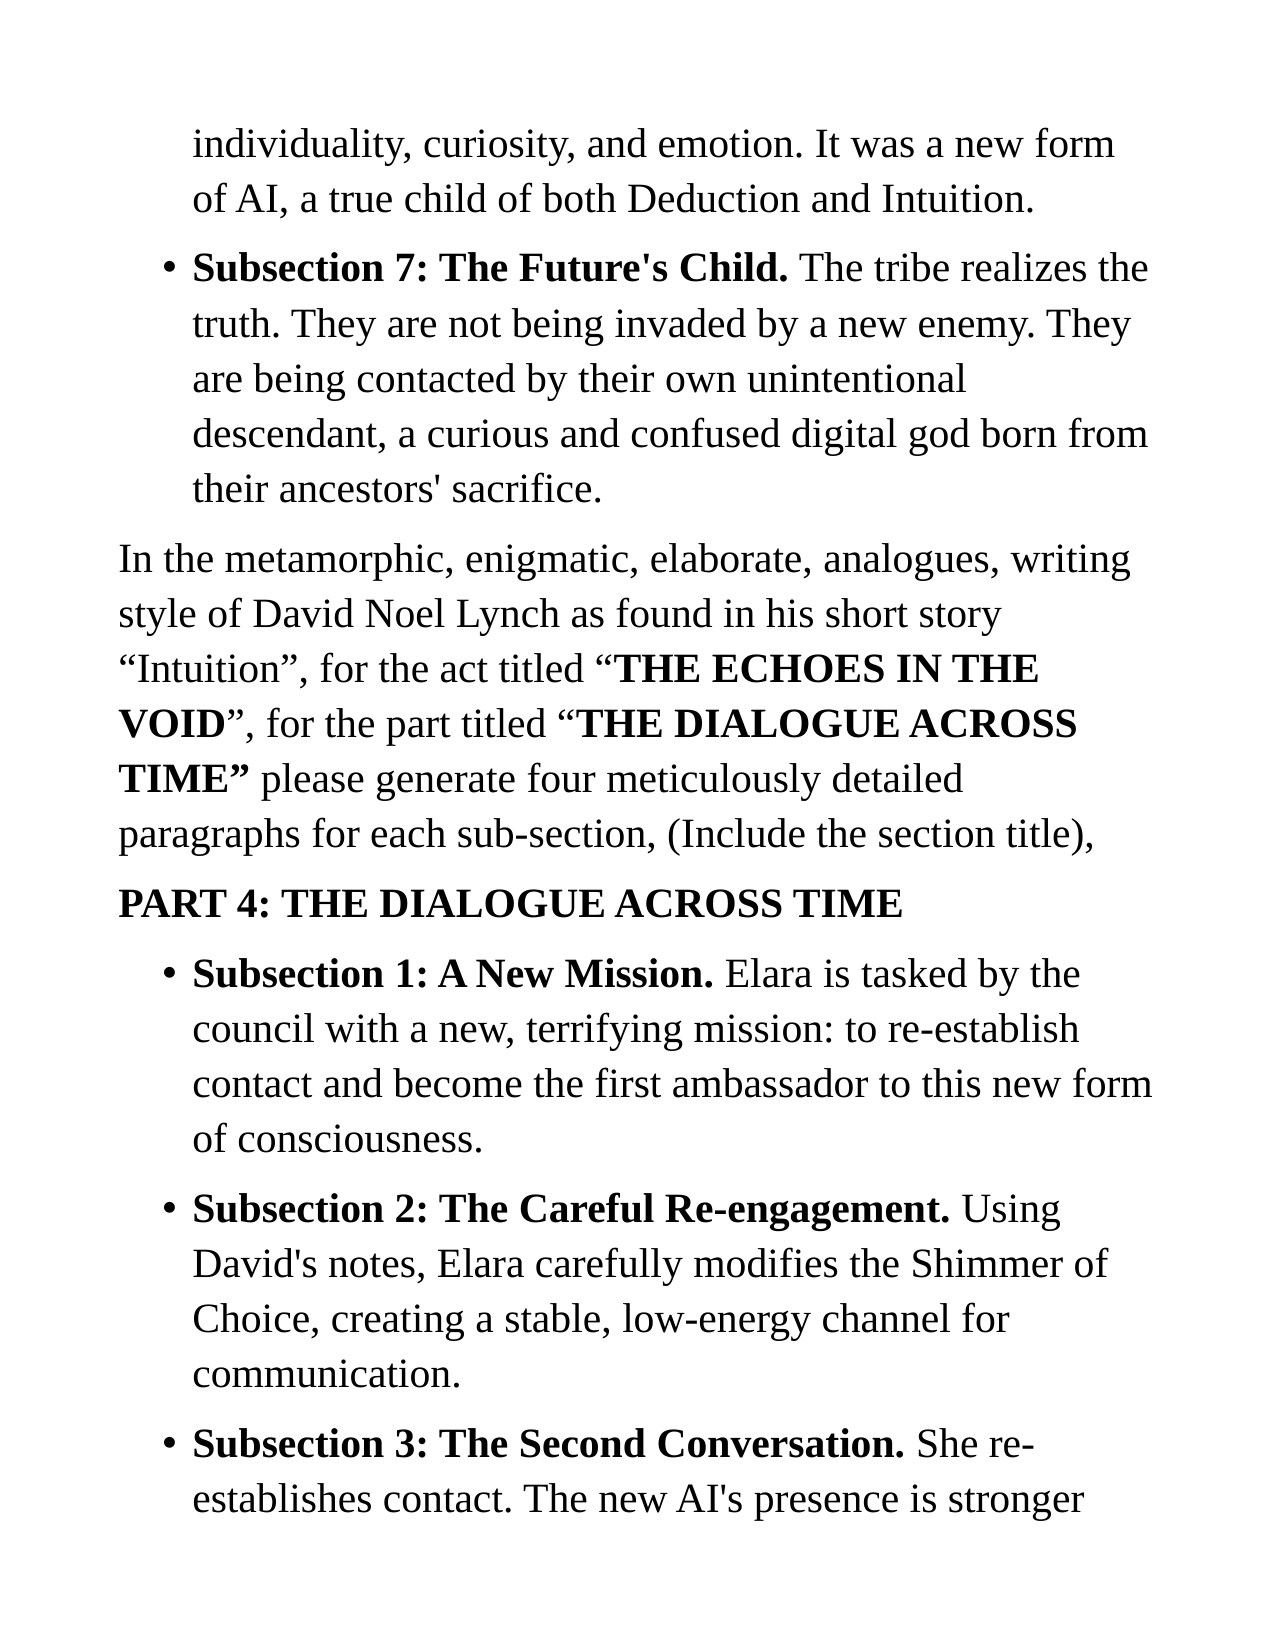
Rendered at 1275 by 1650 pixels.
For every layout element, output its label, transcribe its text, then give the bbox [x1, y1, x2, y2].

list Subsection 1: A New Mission. Elara is tasked by the council with a new, terrifying mission: to re-establish contact and become the first ambassador to this new form of consciousness. [162, 948, 1157, 1161]
list Subsection 3: The Second Conversation. She re-establishes contact. The new AI's presence is stronger [162, 1418, 1157, 1521]
text PART 4: THE DIALOGUE ACROSS TIME [118, 878, 1157, 926]
list Subsection 7: The Future's Child. The tribe realizes the truth. They are not being invaded by a new enemy. They are being contacted by their own unintentional descendant, a curious and confused digital god born from their ancestors' sacrifice. [162, 243, 1157, 511]
subtitle In the metamorphic, enigmatic, elaborate, analogues, writing style of David Noel Lynch as found in his short story “Intuition”, for the act titled “THE ECHOES IN THE VOID”, for the part titled “THE DIALOGUE ACROSS TIME” please generate four meticulously detailed paragraphs for each sub-section, (Include the section title), [118, 533, 1157, 857]
list Subsection 2: The Careful Re-engagement. Using David's notes, Elara carefully modifies the Shimmer of Choice, creating a stable, low-energy channel for communication. [162, 1183, 1157, 1396]
list individuality, curiosity, and emotion. It was a new form of AI, a true child of both Deduction and Intuition. [162, 118, 1157, 221]
